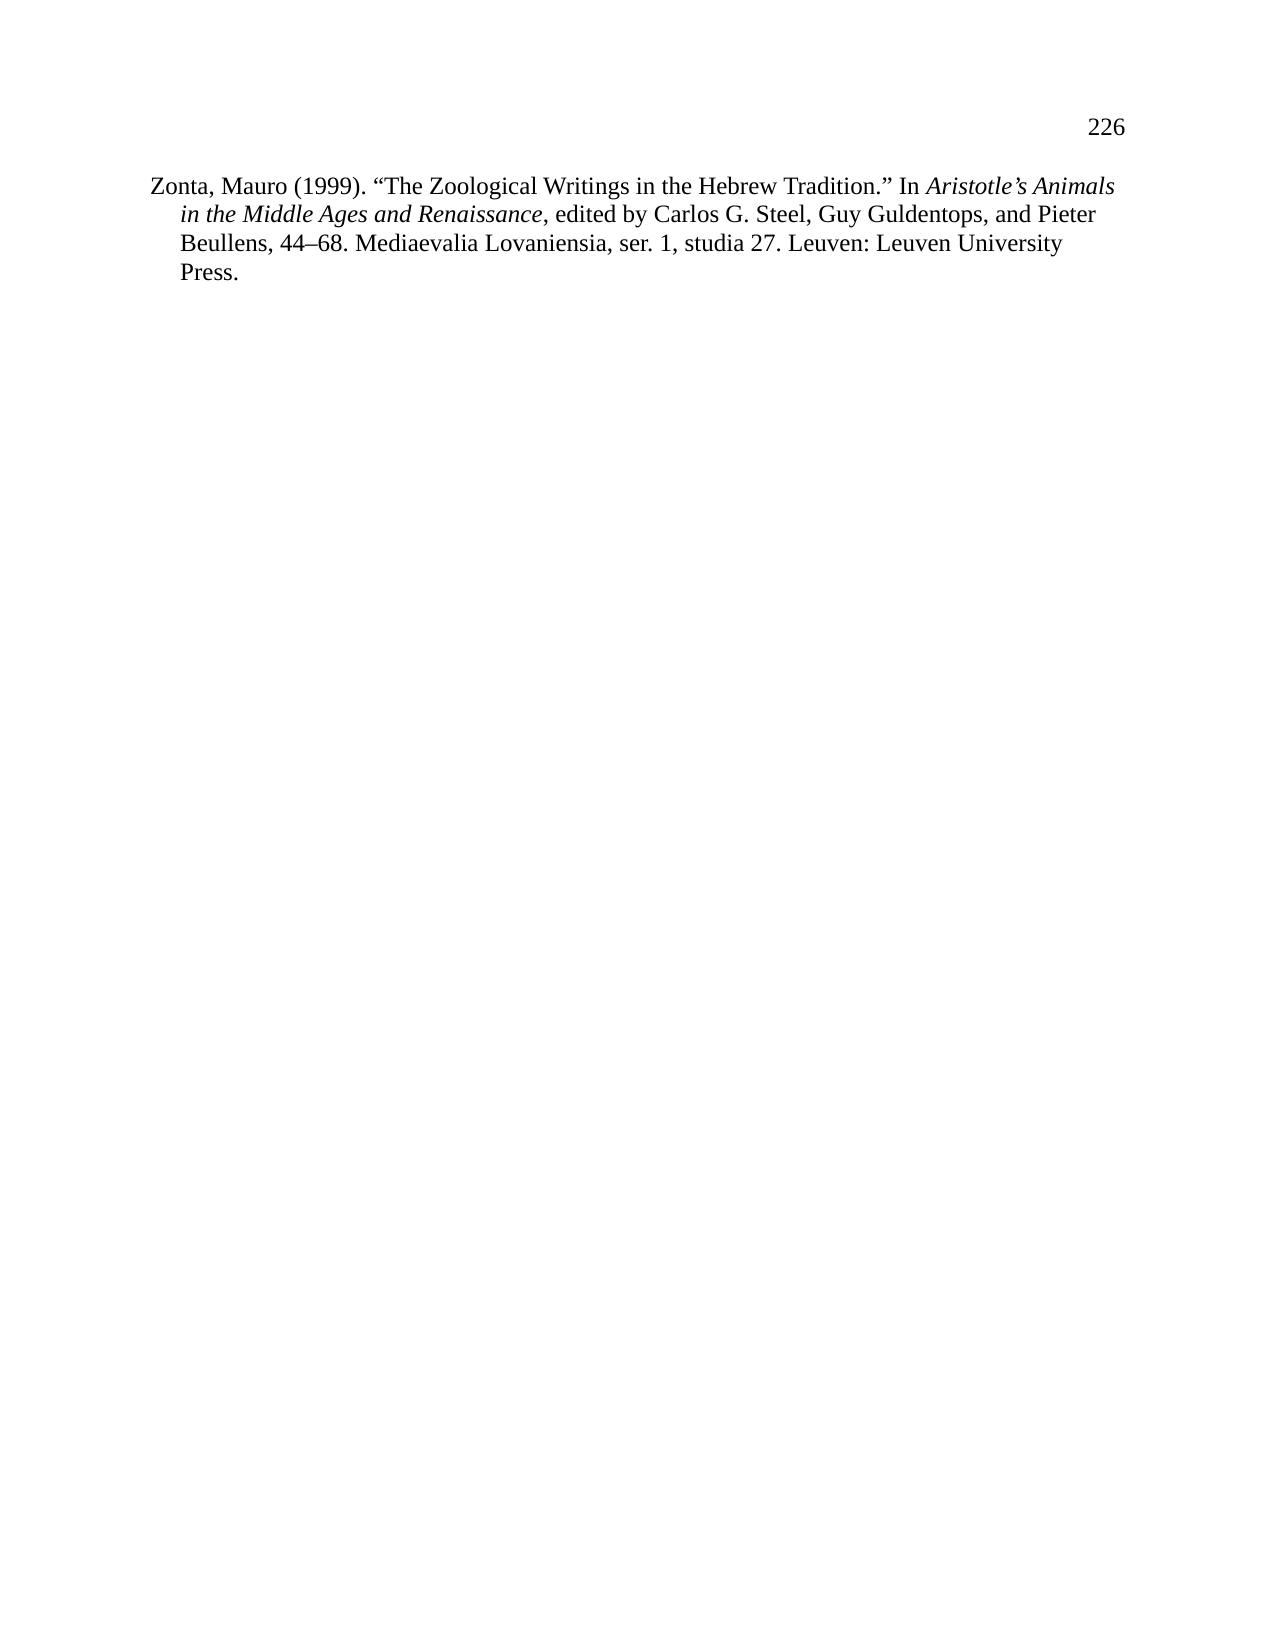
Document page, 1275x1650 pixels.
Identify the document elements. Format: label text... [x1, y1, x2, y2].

text Zonta, Mauro (1999). “The Zoological Writings in the Hebrew Tradition.” In Aristotle’s Animals in the Middle Ages and Renaissance, edited by Carlos G. Steel, Guy Guldentops, and Pieter Beullens, 44–68. Mediaevalia Lovaniensia, ser. 1, studia 27. Leuven: Leuven University Press. [150, 171, 1125, 286]
